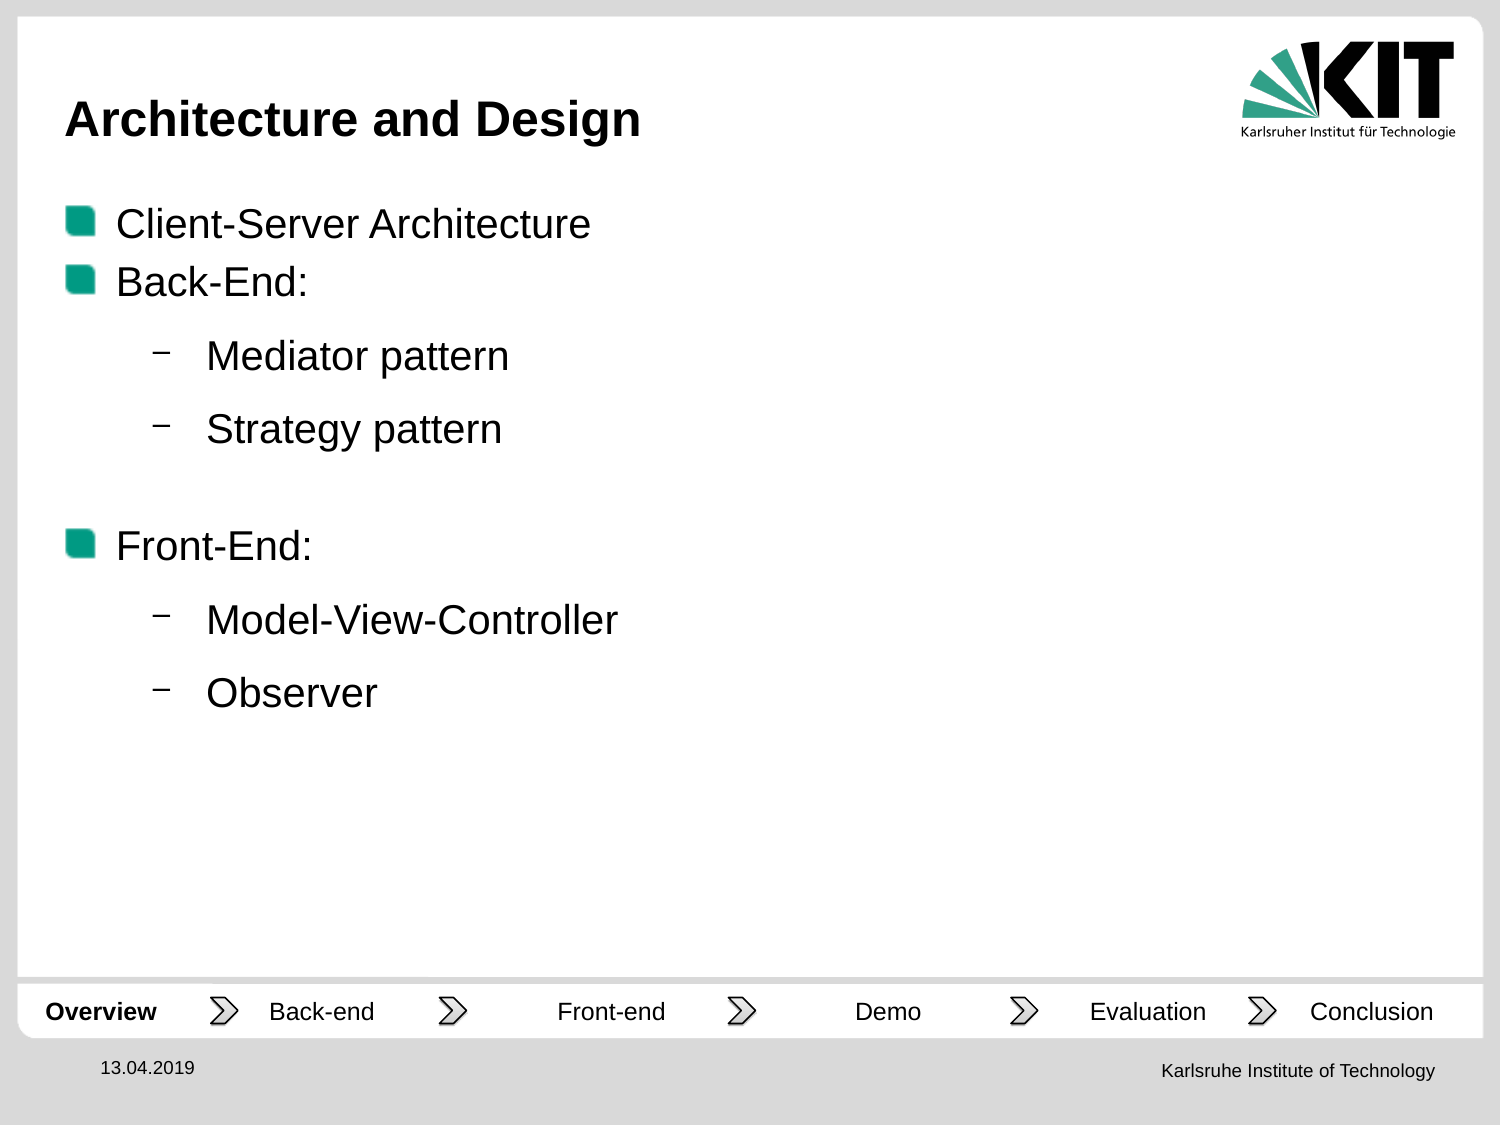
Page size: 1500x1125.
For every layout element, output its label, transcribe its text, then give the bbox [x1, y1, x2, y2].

text_box Demo [840, 987, 937, 1033]
text_box Conclusion [1295, 987, 1500, 1033]
text_box Back-end [254, 987, 418, 1033]
title Architecture and Design [64, 54, 1198, 147]
text_box 13.04.2019 [100, 1055, 272, 1115]
text_box [1010, 997, 1038, 1024]
text_box Front-end [542, 987, 682, 1033]
text_box Evaluation [1075, 987, 1222, 1033]
text_box [1248, 997, 1277, 1024]
text_box Overview [30, 987, 194, 1033]
text_box [210, 997, 238, 1024]
text_box [728, 997, 756, 1024]
picture [0, 0, 1500, 1125]
text_box [439, 997, 467, 1024]
list Client-Server Architecture Back-End: Mediator pattern Strategy pattern Front-End: Model-View-Controller Observer [64, 196, 1436, 966]
